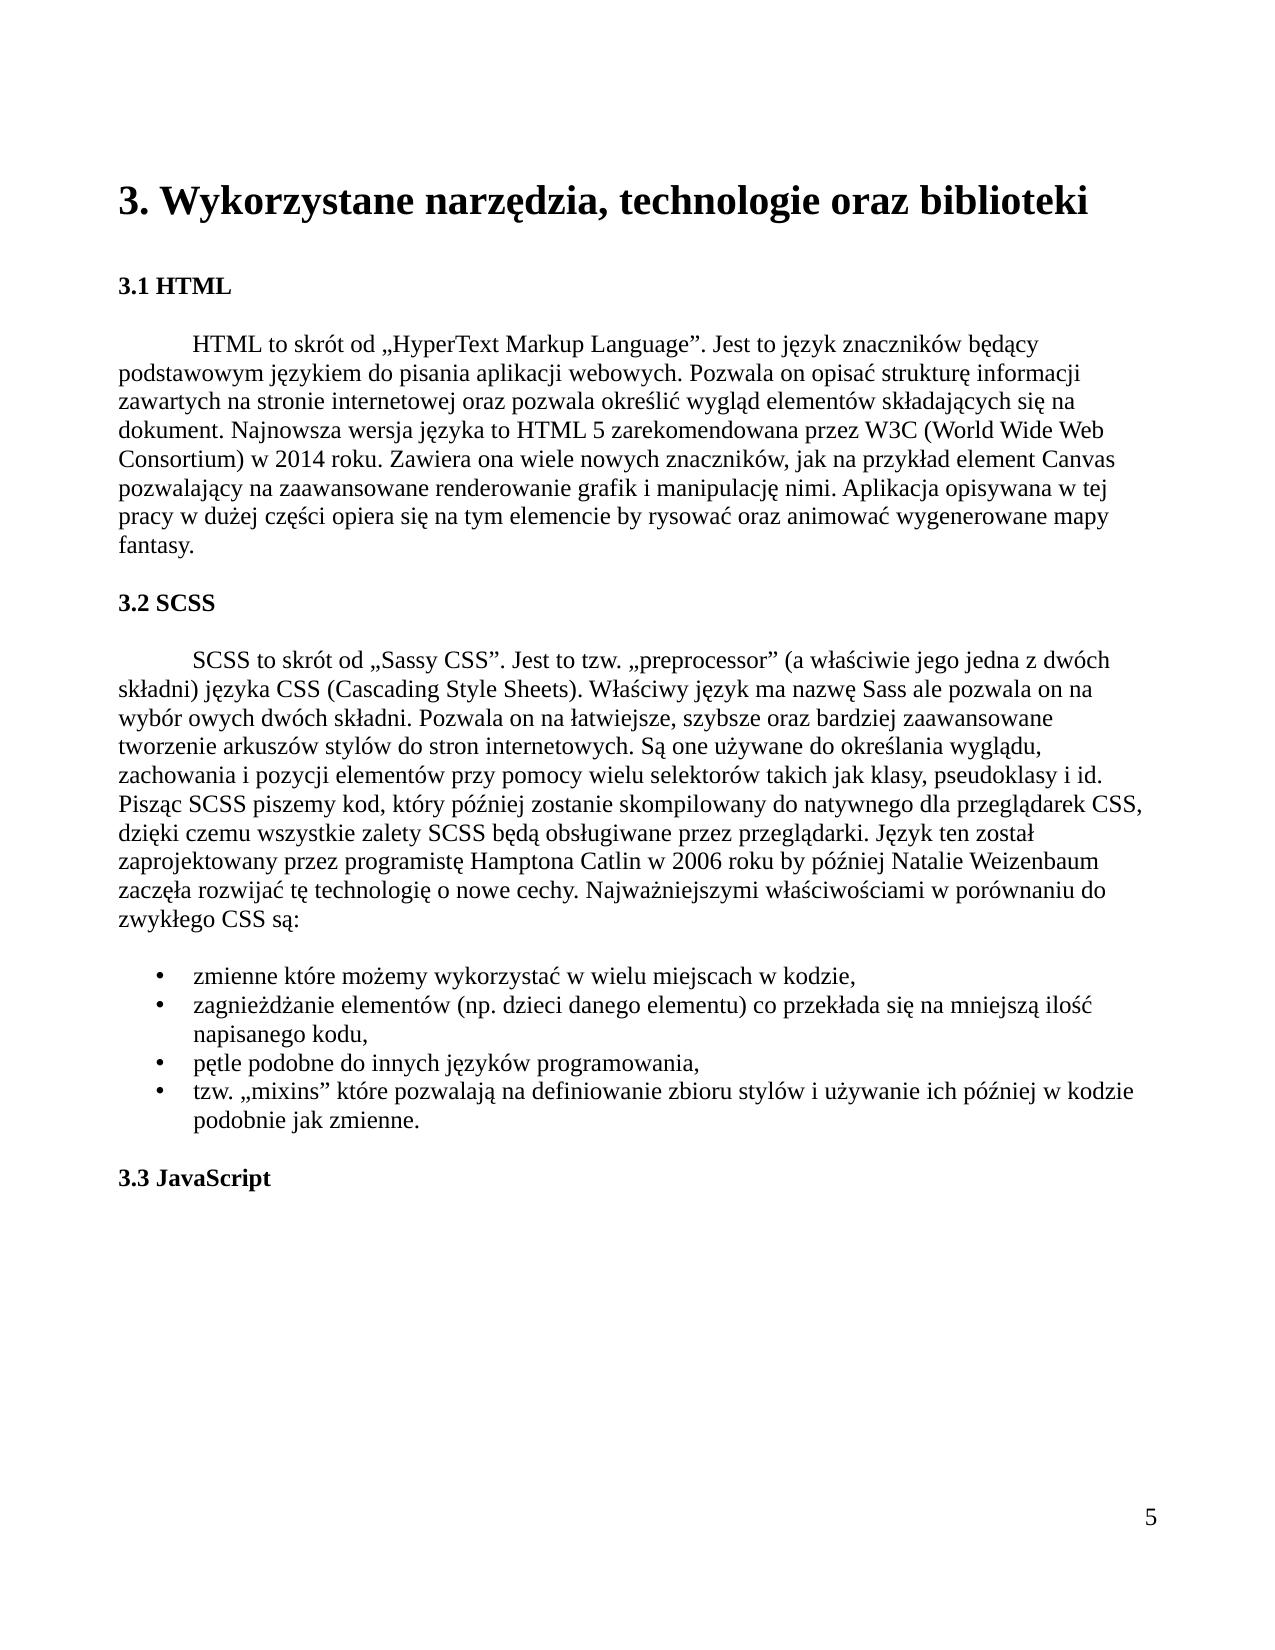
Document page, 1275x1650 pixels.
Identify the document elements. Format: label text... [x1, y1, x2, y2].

text 3. Wykorzystane narzędzia, technologie oraz biblioteki [118, 176, 1157, 223]
list zagnieżdżanie elementów (np. dzieci danego elementu) co przekłada się na mniejszą ilość napisanego kodu, [156, 990, 1157, 1048]
text 3.3 JavaScript [118, 1163, 1157, 1191]
list zmienne które możemy wykorzystać w wielu miejscach w kodzie, [156, 961, 1157, 990]
list pętle podobne do innych języków programowania, [156, 1048, 1157, 1076]
text SCSS to skrót od „Sassy CSS”. Jest to tzw. „preprocessor” (a właściwie jego jedna z dwóch składni) języka CSS (Cascading Style Sheets). Właściwy język ma nazwę Sass ale pozwala on na wybór owych dwóch składni. Pozwala on na łatwiejsze, szybsze oraz bardziej zaawansowane tworzenie arkuszów stylów do stron internetowych. Są one używane do określania wyglądu, zachowania i pozycji elementów przy pomocy wielu selektorów takich jak klasy, pseudoklasy i id. Pisząc SCSS piszemy kod, który później zostanie skompilowany do natywnego dla przeglądarek CSS, dzięki czemu wszystkie zalety SCSS będą obsługiwane przez przeglądarki. Język ten został zaprojektowany przez programistę Hamptona Catlin w 2006 roku by później Natalie Weizenbaum zaczęła rozwijać tę technologię o nowe cechy. Najważniejszymi właściwościami w porównaniu do zwykłego CSS są: [118, 645, 1157, 933]
text HTML to skrót od „HyperText Markup Language”. Jest to język znaczników będący podstawowym językiem do pisania aplikacji webowych. Pozwala on opisać strukturę informacji zawartych na stronie internetowej oraz pozwala określić wygląd elementów składających się na dokument. Najnowsza wersja języka to HTML 5 zarekomendowana przez W3C (World Wide Web Consortium) w 2014 roku. Zawiera ona wiele nowych znaczników, jak na przykład element Canvas pozwalający na zaawansowane renderowanie grafik i manipulację nimi. Aplikacja opisywana w tej pracy w dużej części opiera się na tym elemencie by rysować oraz animować wygenerowane mapy fantasy. [118, 329, 1157, 559]
text 3.2 SCSS [118, 588, 1157, 616]
list tzw. „mixins” które pozwalają na definiowanie zbioru stylów i używanie ich później w kodzie podobnie jak zmienne. [156, 1076, 1157, 1134]
text 3.1 HTML [118, 271, 1157, 300]
